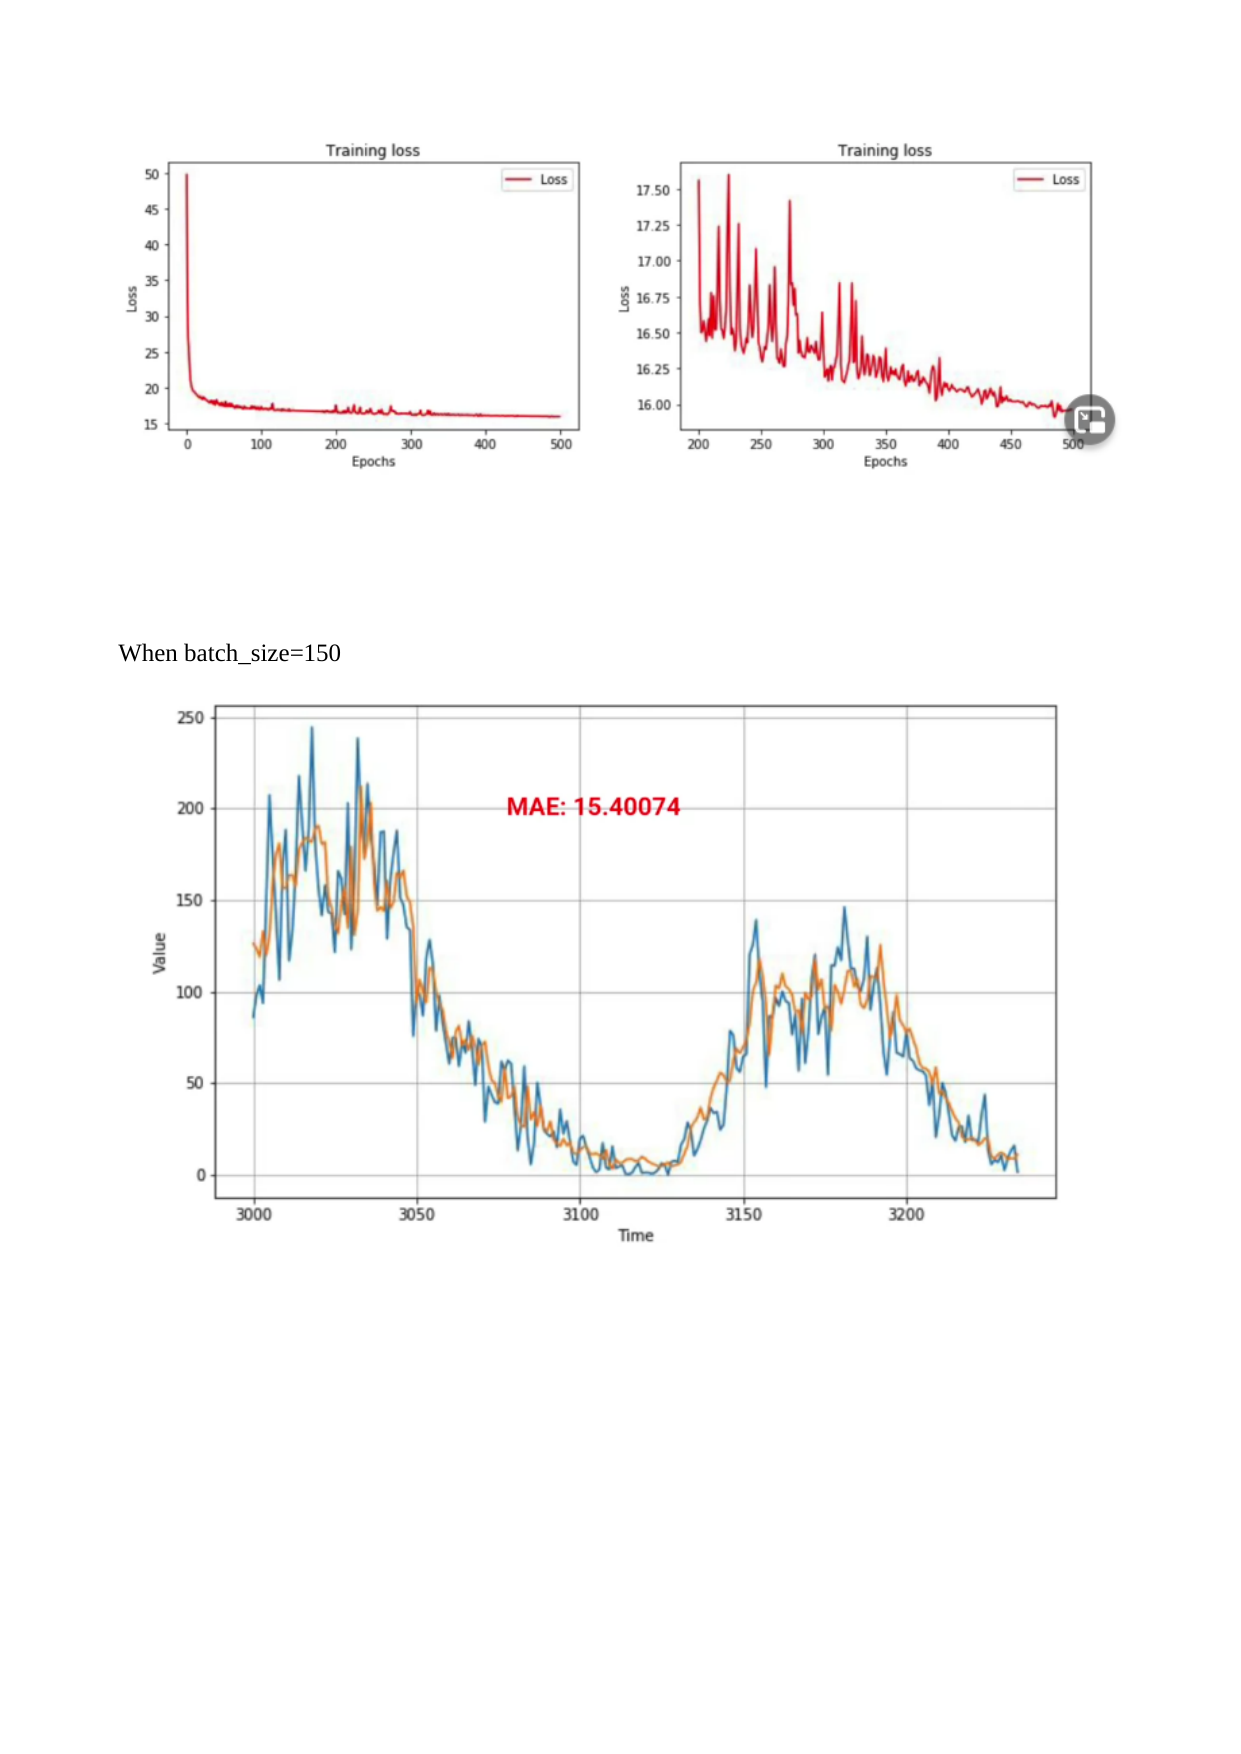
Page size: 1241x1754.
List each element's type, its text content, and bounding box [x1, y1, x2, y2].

picture [118, 118, 1123, 495]
text When batch_size=150 [118, 638, 1122, 667]
picture [118, 696, 1123, 1248]
